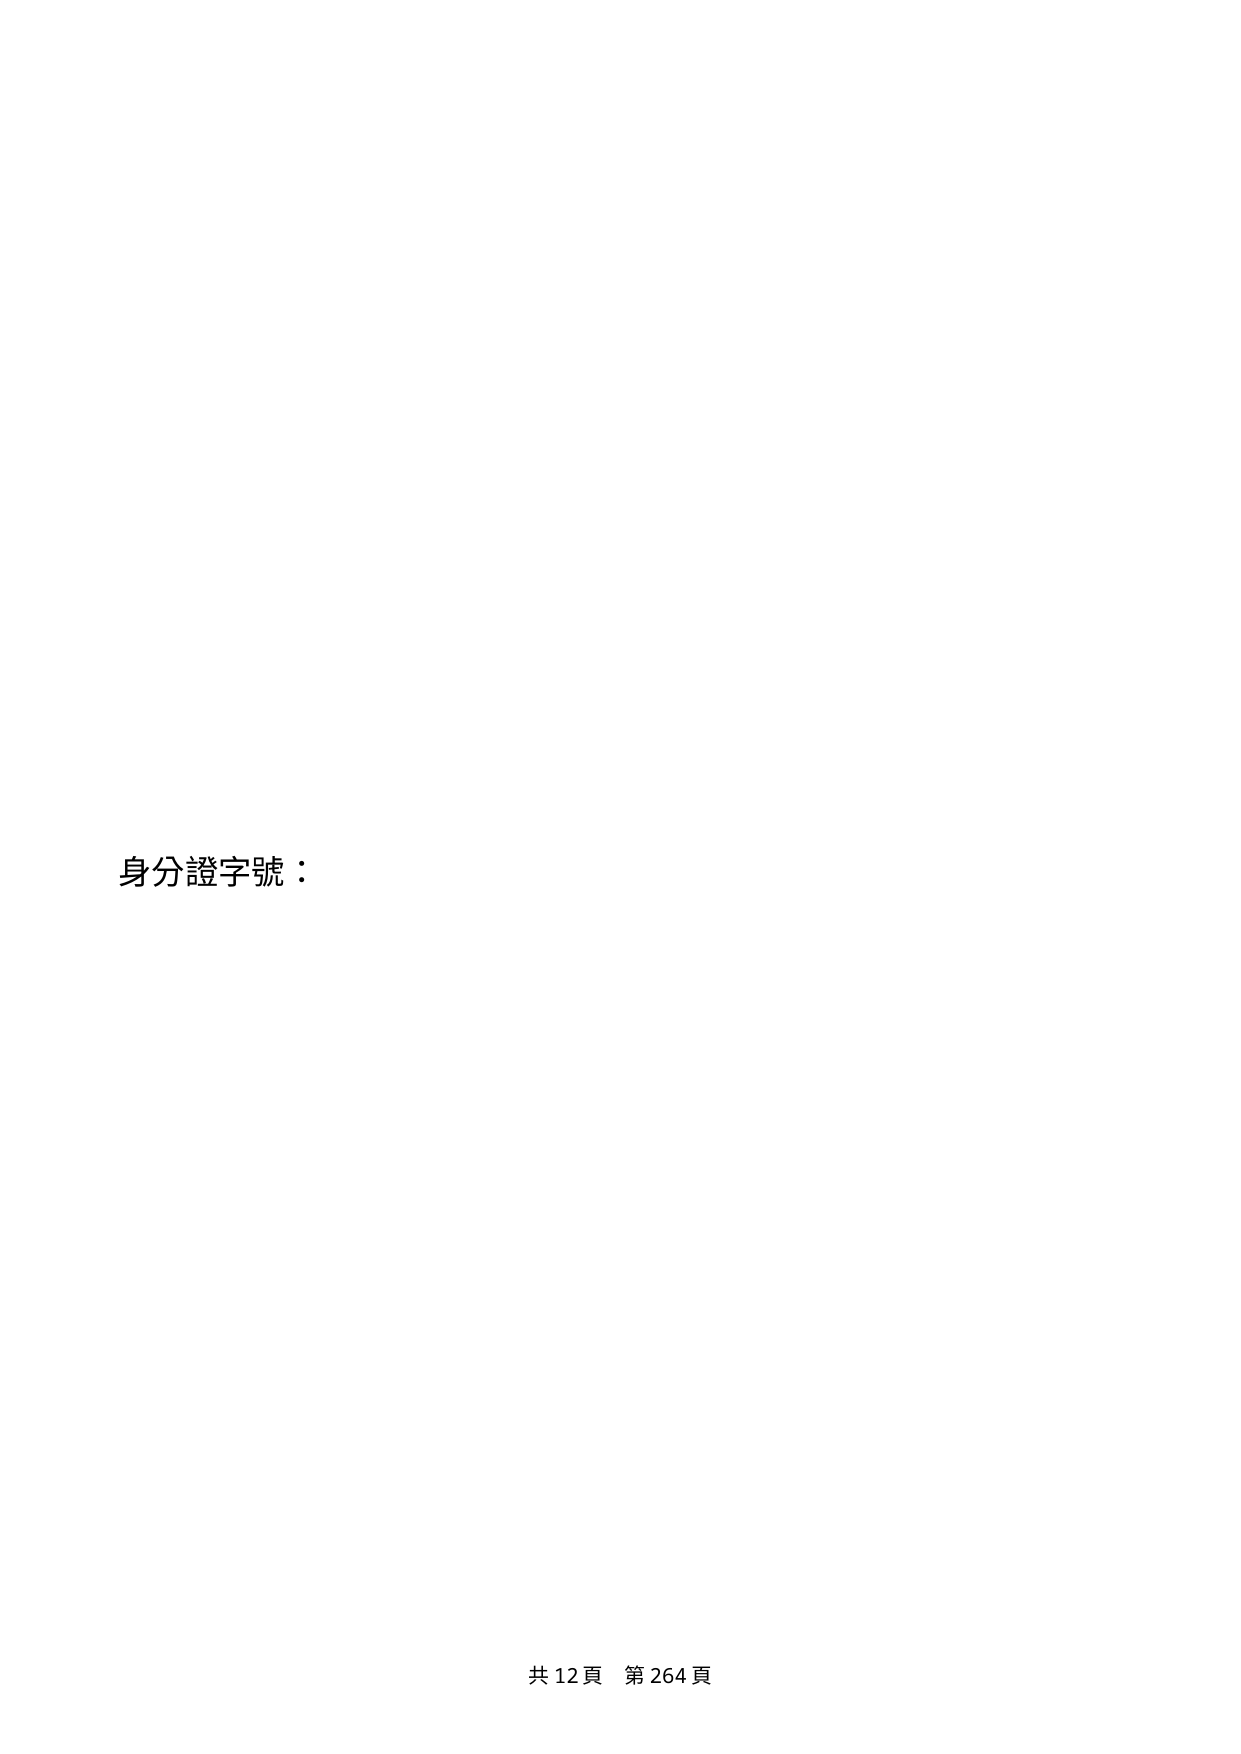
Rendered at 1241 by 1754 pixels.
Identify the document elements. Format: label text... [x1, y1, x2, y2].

text 身分證字號： [118, 828, 1122, 891]
